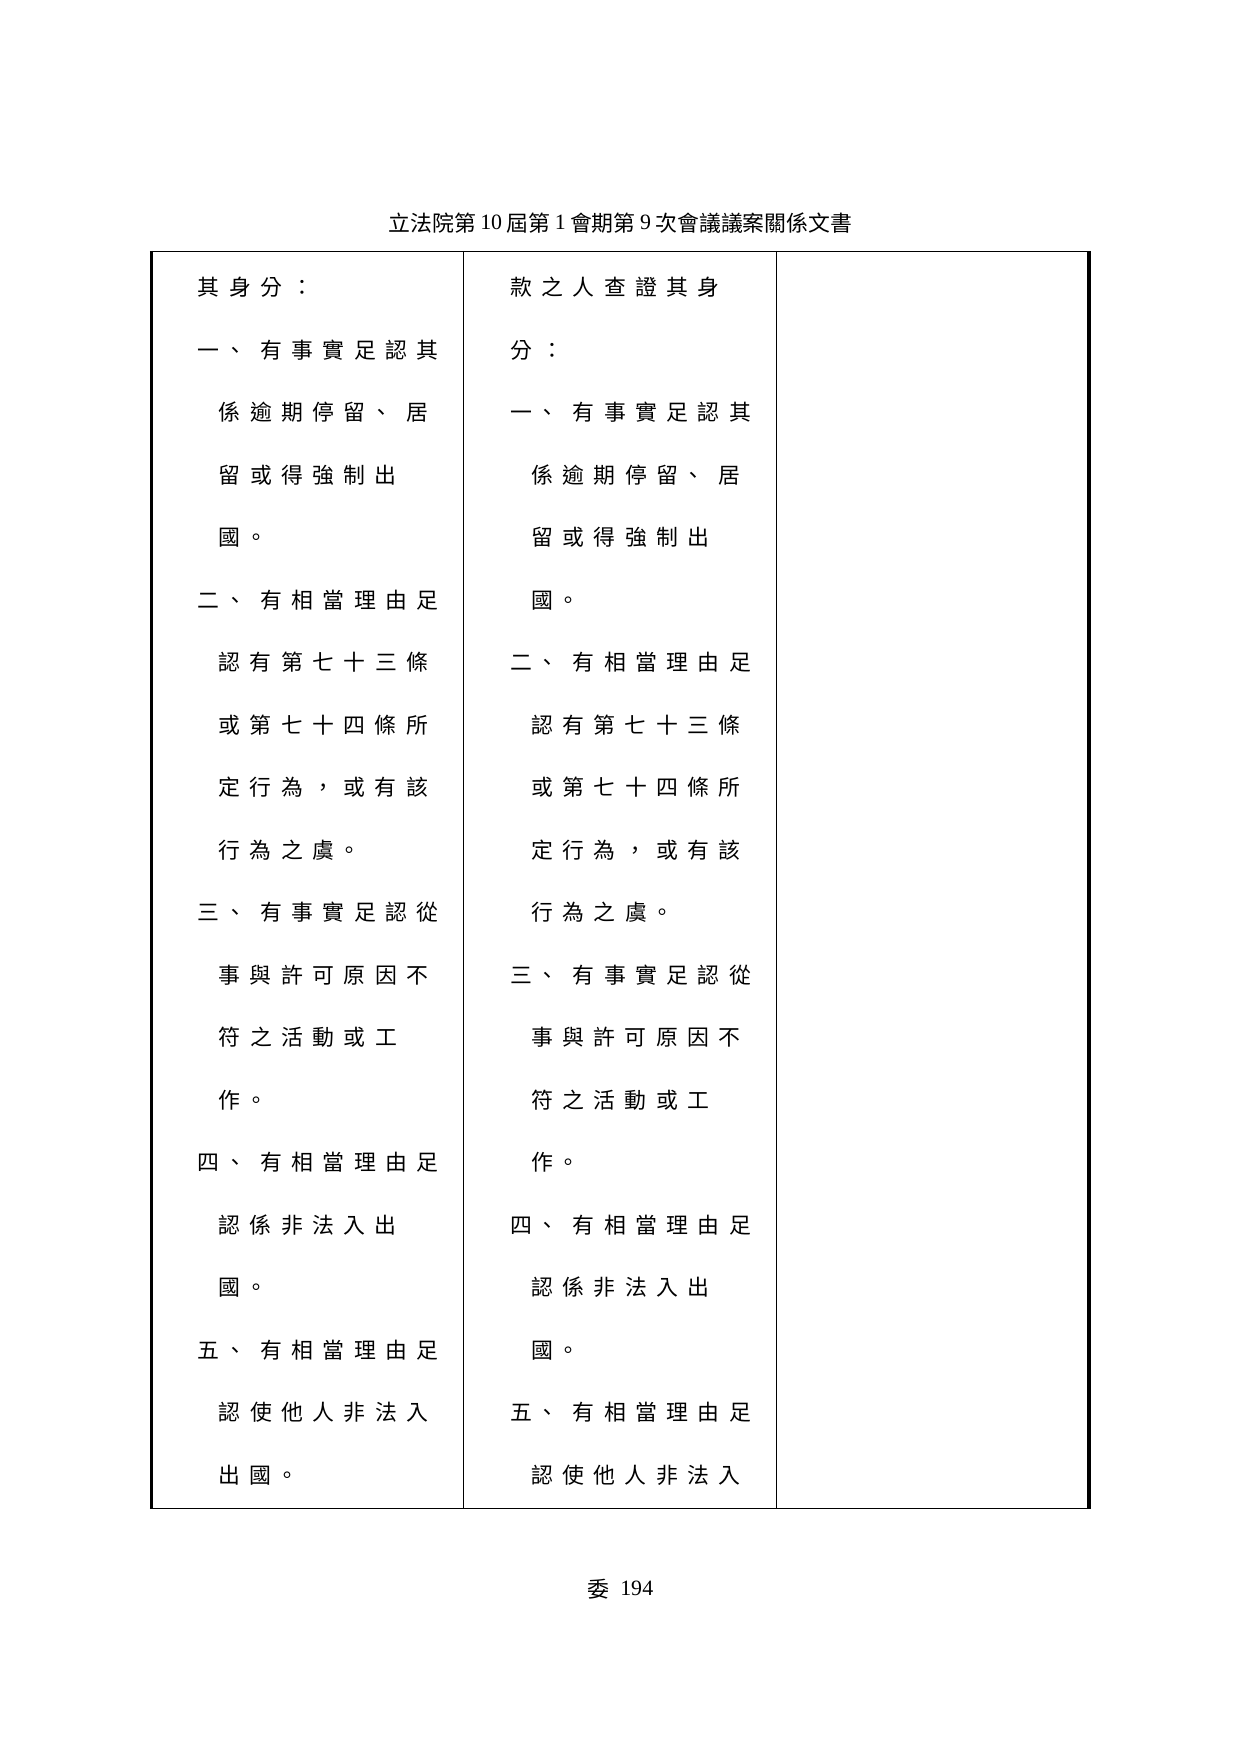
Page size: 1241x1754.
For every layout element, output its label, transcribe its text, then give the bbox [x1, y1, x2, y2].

table_cell 其身分： 一、有事實足認其係逾期停留、居留或得強制出國。 二、有相當理由足認有第七十三條或第七十四條所定行為，或有該行為之虞。 三、有事實足認從事與許可原因不符之活動或工作。 四、有相當理由足認係非法入出國。 五、有相當理由足認使他人非法入出國。 [153, 252, 463, 1508]
table_cell [777, 252, 1087, 1508]
table_cell 款之人查證其身分： 一、有事實足認其係逾期停留、居留或得強制出國。 二、有相當理由足認有第七十三條或第七十四條所定行為，或有該行為之虞。 三、有事實足認從事與許可原因不符之活動或工作。 四、有相當理由足認係非法入出國。 五、有相當理由足認使他人非法入 [464, 252, 776, 1508]
